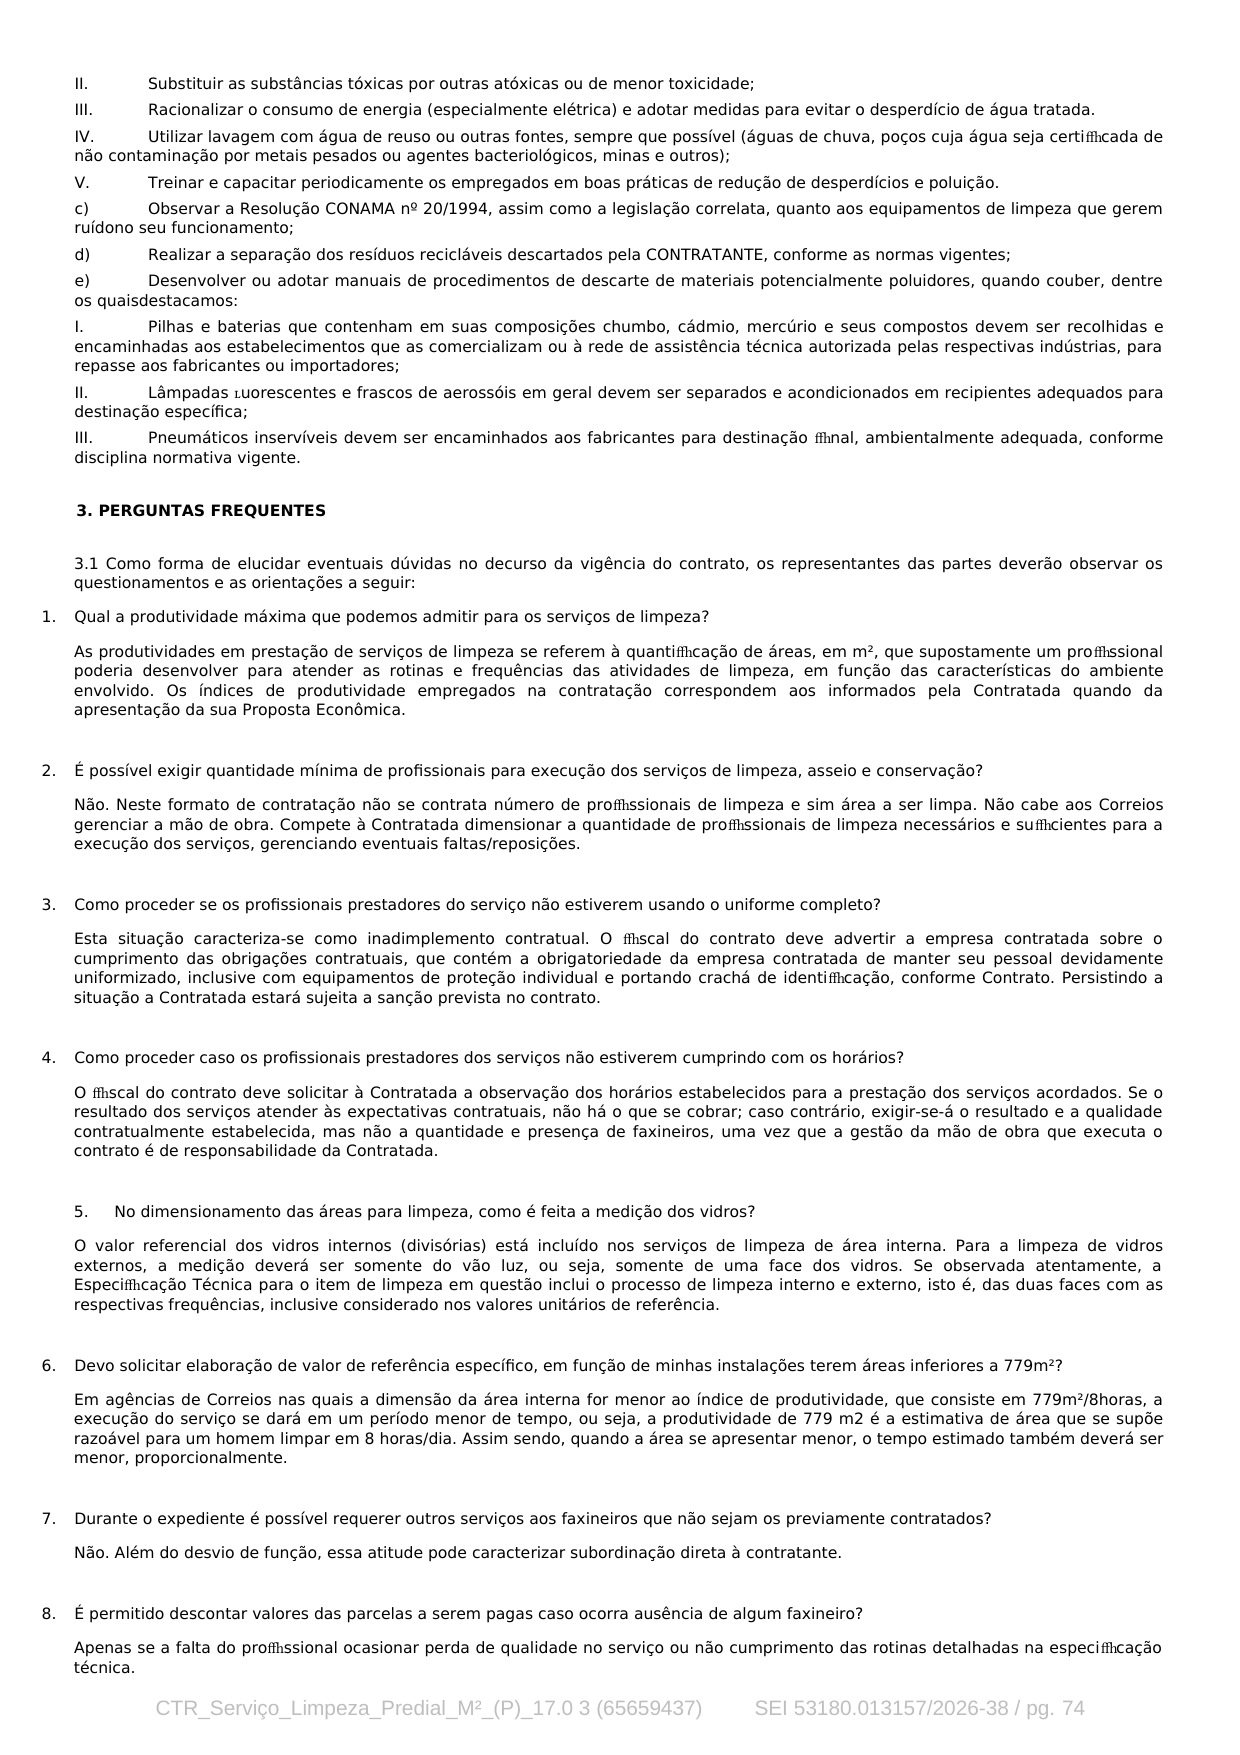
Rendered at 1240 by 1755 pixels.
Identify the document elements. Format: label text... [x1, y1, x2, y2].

list Como proceder se os profissionais prestadores do serviço não estiverem usando o uniforme completo? [41, 896, 1165, 914]
list Pilhas e baterias que contenham em suas composições chumbo, cádmio, mercúrio e seus compostos devem ser recolhidas e encaminhadas aos estabelecimentos que as comercializam ou à rede de assistência técnica autorizada pelas respectivas indústrias, para repasse aos fabricantes ou importadores; [74, 318, 1165, 375]
list PERGUNTAS FREQUENTES [76, 502, 1188, 520]
list Pneumáticos inservíveis devem ser encaminhados aos fabricantes para destinação nal, ambientalmente adequada, conforme disciplina normativa vigente. [74, 429, 1165, 467]
list Devo solicitar elaboração de valor de referência específico, em função de minhas instalações terem áreas inferiores a 779m²? [41, 1357, 1165, 1375]
list Lâmpadas uorescentes e frascos de aerossóis em geral devem ser separados e acondicionados em recipientes adequados para destinação específica; [74, 383, 1165, 421]
list Como proceder caso os profissionais prestadores dos serviços não estiverem cumprindo com os horários? [41, 1049, 1165, 1068]
text Não. Neste formato de contratação não se contrata número de prossionais de limpeza e sim área a ser limpa. Não cabe aos Correios gerenciar a mão de obra. Compete à Contratada dimensionar a quantidade de prossionais de limpeza necessários e sucientes para a execução dos serviços, gerenciando eventuais faltas/reposições. [74, 796, 1165, 853]
list Observar a Resolução CONAMA nº 20/1994, assim como a legislação correlata, quanto aos equipamentos de limpeza que gerem ruídono seu funcionamento; [74, 200, 1165, 238]
text Não. Além do desvio de função, essa atitude pode caracterizar subordinação direta à contratante. [74, 1544, 1165, 1563]
text Em agências de Correios nas quais a dimensão da área interna for menor ao índice de produtividade, que consiste em 779m²/8horas, a execução do serviço se dará em um período menor de tempo, ou seja, a produtividade de 779 m2 é a estimativa de área que se supõe razoável para um homem limpar em 8 horas/dia. Assim sendo, quando a área se apresentar menor, o tempo estimado também deverá ser menor, proporcionalmente. [74, 1391, 1165, 1467]
text As produtividades em prestação de serviços de limpeza se referem à quanticação de áreas, em m², que supostamente um prossional poderia desenvolver para atender as rotinas e frequências das atividades de limpeza, em função das características do ambiente envolvido. Os índices de produtividade empregados na contratação correspondem aos informados pela Contratada quando da apresentação da sua Proposta Econômica. [74, 643, 1165, 719]
list É permitido descontar valores das parcelas a serem pagas caso ocorra ausência de algum faxineiro? [41, 1605, 1165, 1623]
list Durante o expediente é possível requerer outros serviços aos faxineiros que não sejam os previamente contratados? [41, 1510, 1165, 1528]
list Racionalizar o consumo de energia (especialmente elétrica) e adotar medidas para evitar o desperdício de água tratada. [74, 101, 1165, 119]
text O valor referencial dos vidros internos (divisórias) está incluído nos serviços de limpeza de área interna. Para a limpeza de vidros externos, a medição deverá ser somente do vão luz, ou seja, somente de uma face dos vidros. Se observada atentamente, a Especicação Técnica para o item de limpeza em questão inclui o processo de limpeza interno e externo, isto é, das duas faces com as respectivas frequências, inclusive considerado nos valores unitários de referência. [74, 1237, 1165, 1314]
text Apenas se a falta do prossional ocasionar perda de qualidade no serviço ou não cumprimento das rotinas detalhadas na especicação técnica. [74, 1639, 1165, 1677]
list Substituir as substâncias tóxicas por outras atóxicas ou de menor toxicidade; [74, 75, 1165, 93]
list Desenvolver ou adotar manuais de procedimentos de descarte de materiais potencialmente poluidores, quando couber, dentre os quaisdestacamos: [74, 272, 1165, 310]
text 3.1 Como forma de elucidar eventuais dúvidas no decurso da vigência do contrato, os representantes das partes deverão observar os questionamentos e as orientações a seguir: [74, 554, 1165, 592]
text Esta situação caracteriza-se como inadimplemento contratual. O scal do contrato deve advertir a empresa contratada sobre o cumprimento das obrigações contratuais, que contém a obrigatoriedade da empresa contratada de manter seu pessoal devidamente uniformizado, inclusive com equipamentos de proteção individual e portando crachá de identicação, conforme Contrato. Persistindo a situação a Contratada estará sujeita a sanção prevista no contrato. [74, 930, 1165, 1007]
text 5. No dimensionamento das áreas para limpeza, como é feita a medição dos vidros? [74, 1203, 1188, 1221]
list Treinar e capacitar periodicamente os empregados em boas práticas de redução de desperdícios e poluição. [74, 173, 1165, 192]
list Qual a produtividade máxima que podemos admitir para os serviços de limpeza? [41, 608, 1165, 627]
list Realizar a separação dos resíduos recicláveis descartados pela CONTRATANTE, conforme as normas vigentes; [74, 246, 1165, 264]
text O scal do contrato deve solicitar à Contratada a observação dos horários estabelecidos para a prestação dos serviços acordados. Se o resultado dos serviços atender às expectativas contratuais, não há o que se cobrar; caso contrário, exigir-se-á o resultado e a qualidade contratualmente estabelecida, mas não a quantidade e presença de faxineiros, uma vez que a gestão da mão de obra que executa o contrato é de responsabilidade da Contratada. [74, 1084, 1165, 1160]
list É possível exigir quantidade mínima de profissionais para execução dos serviços de limpeza, asseio e conservação? [41, 762, 1165, 780]
list Utilizar lavagem com água de reuso ou outras fontes, sempre que possível (águas de chuva, poços cuja água seja certicada de não contaminação por metais pesados ou agentes bacteriológicos, minas e outros); [74, 128, 1165, 165]
